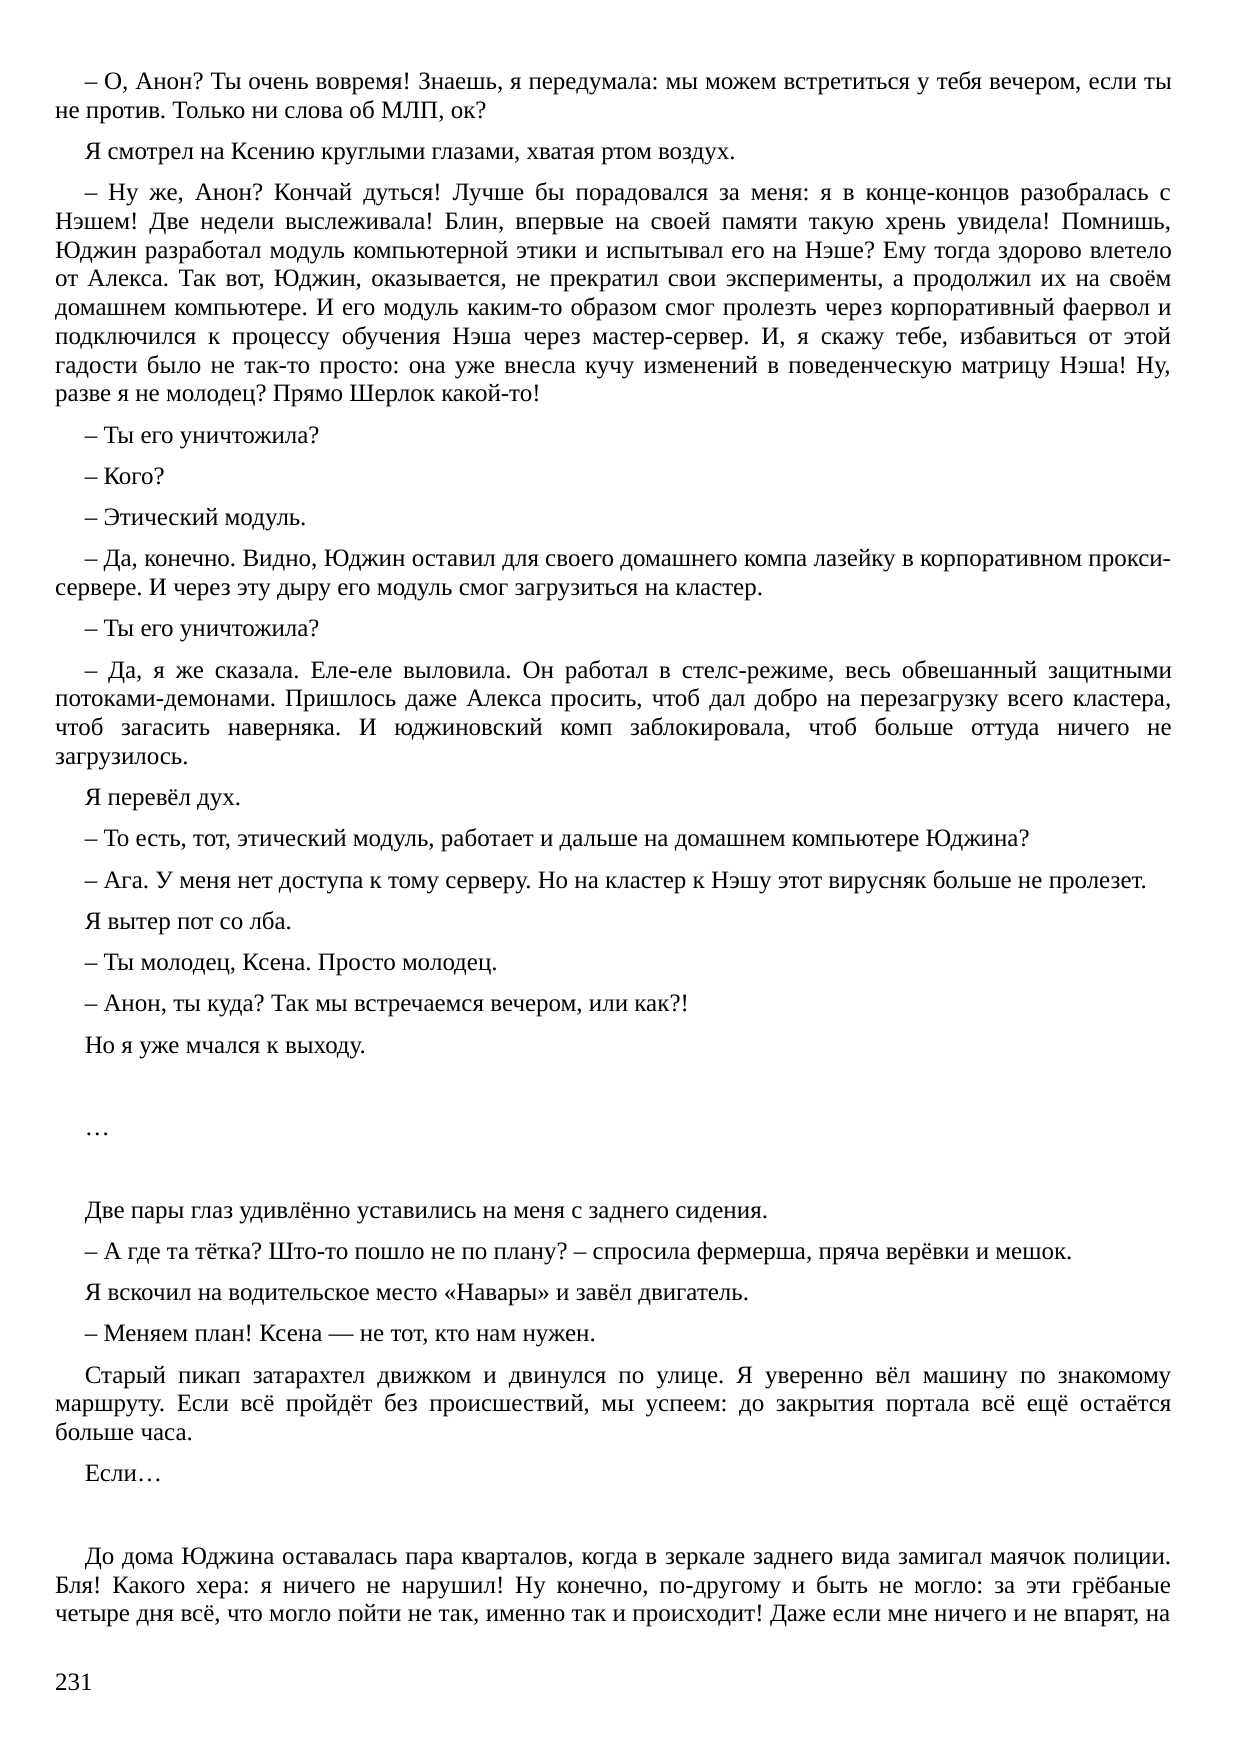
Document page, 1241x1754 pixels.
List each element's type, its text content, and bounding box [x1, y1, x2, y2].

text – Анон, ты куда? Так мы встречаемся вечером, или как?! [55, 988, 1173, 1017]
text – Да, конечно. Видно, Юджин оставил для своего домашнего компа лазейку в корпоративном прокси-сервере. И через эту дыру его модуль смог загрузиться на кластер. [55, 543, 1173, 601]
text Если… [55, 1458, 1173, 1487]
text – О, Анон? Ты очень вовремя! Знаешь, я передумала: мы можем встретиться у тебя вечером, если ты не против. Только ни слова об МЛП, ок? [55, 66, 1173, 123]
text – То есть, тот, этический модуль, работает и дальше на домашнем компьютере Юджина? [55, 823, 1173, 852]
text – Ага. У меня нет доступа к тому серверу. Но на кластер к Нэшу этот вирусняк больше не пролезет. [55, 865, 1173, 893]
text Но я уже мчался к выходу. [55, 1030, 1173, 1058]
text … [55, 1112, 1173, 1141]
text Я вскочил на водительское место «Навары» и завёл двигатель. [55, 1277, 1173, 1306]
text – Ты его уничтожила? [55, 420, 1173, 448]
text До дома Юджина оставалась пара кварталов, когда в зеркале заднего вида замигал маячок полиции. Бля! Какого хера: я ничего не нарушил! Ну конечно, по-другому и быть не могло: за эти грёбаные четыре дня всё, что могло пойти не так, именно так и происходит! Даже если мне ничего и не впарят, на [55, 1541, 1173, 1627]
text – Ты его уничтожила? [55, 613, 1173, 642]
text – Меняем план! Ксена — не тот, кто нам нужен. [55, 1318, 1173, 1347]
text – Ты молодец, Ксена. Просто молодец. [55, 947, 1173, 976]
text Я перевёл дух. [55, 782, 1173, 811]
text Две пары глаз удивлённо уставились на меня с заднего сидения. [55, 1195, 1173, 1223]
text Я смотрел на Ксению круглыми глазами, хватая ртом воздух. [55, 136, 1173, 165]
text – А где та тётка? Што-то пошло не по плану? – спросила фермерша, пряча верёвки и мешок. [55, 1236, 1173, 1265]
text – Этический модуль. [55, 502, 1173, 531]
text Я вытер пот со лба. [55, 906, 1173, 935]
text – Кого? [55, 461, 1173, 490]
text – Ну же, Анон? Кончай дуться! Лучше бы порадовался за меня: я в конце-концов разобралась с Нэшем! Две недели выслеживала! Блин, впервые на своей памяти такую хрень увидела! Помнишь, Юджин разработал модуль компьютерной этики и испытывал его на Нэше? Ему тогда здорово влетело от Алекса. Так вот, Юджин, оказывается, не прекратил свои эксперименты, а продолжил их на своём домашнем компьютере. И его модуль каким-то образом смог пролезть через корпоративный фаервол и подключился к процессу обучения Нэша через мастер-сервер. И, я скажу тебе, избавиться от этой гадости было не так-то просто: она уже внесла кучу изменений в поведенческую матрицу Нэша! Ну, разве я не молодец? Прямо Шерлок какой-то! [55, 177, 1173, 407]
text – Да, я же сказала. Еле-еле выловила. Он работал в стелс-режиме, весь обвешанный защитными потоками-демонами. Пришлось даже Алекса просить, чтоб дал добро на перезагрузку всего кластера, чтоб загасить наверняка. И юджиновский комп заблокировала, чтоб больше оттуда ничего не загрузилось. [55, 655, 1173, 770]
text Старый пикап затарахтел движком и двинулся по улице. Я уверенно вёл машину по знакомому маршруту. Если всё пройдёт без происшествий, мы успеем: до закрытия портала всё ещё остаётся больше часа. [55, 1360, 1173, 1446]
